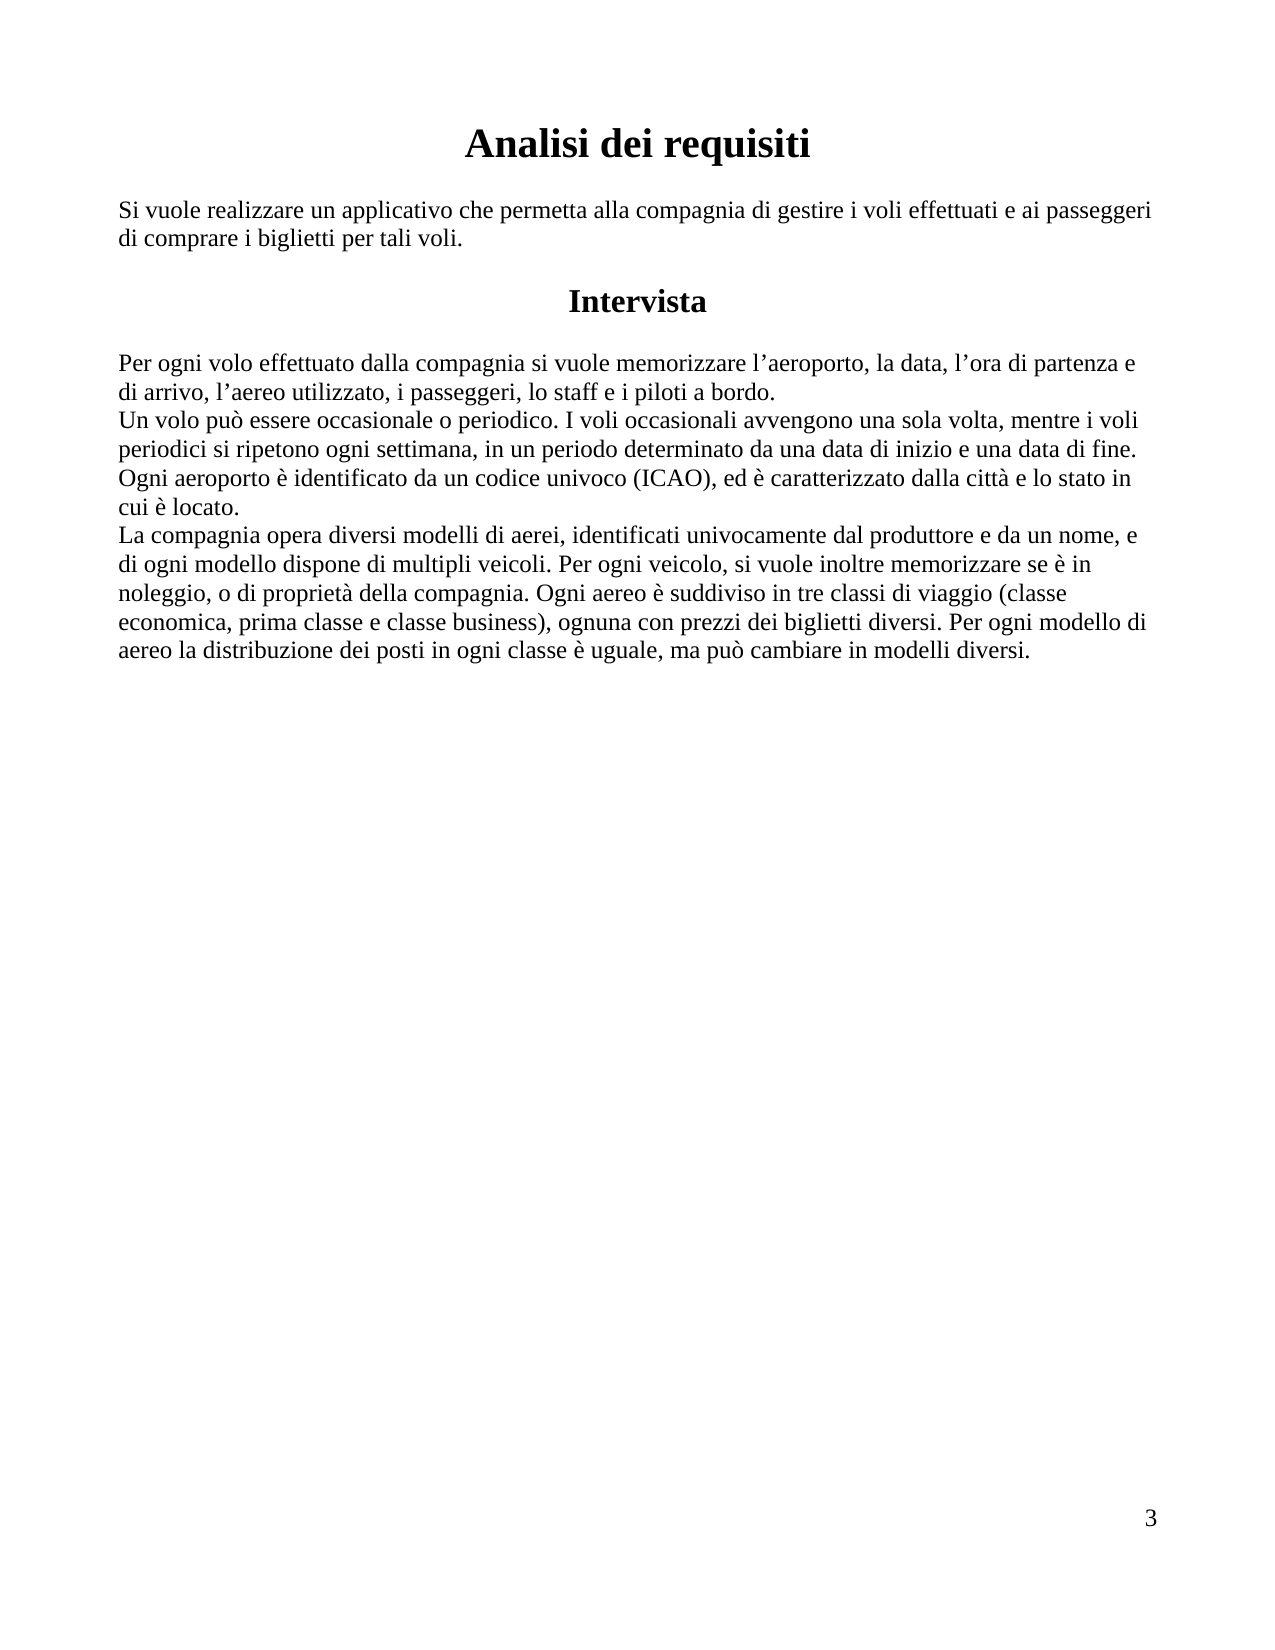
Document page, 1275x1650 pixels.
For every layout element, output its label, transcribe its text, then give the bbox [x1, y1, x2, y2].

text Per ogni volo effettuato dalla compagnia si vuole memorizzare l’aeroporto, la data, l’ora di partenza e di arrivo, l’aereo utilizzato, i passeggeri, lo staff e i piloti a bordo. [118, 348, 1157, 406]
text Ogni aeroporto è identificato da un codice univoco (ICAO), ed è caratterizzato dalla città e lo stato in cui è locato. [118, 463, 1157, 521]
text Si vuole realizzare un applicativo che permetta alla compagnia di gestire i voli effettuati e ai passeggeri di comprare i biglietti per tali voli. [118, 195, 1157, 252]
text Un volo può essere occasionale o periodico. I voli occasionali avvengono una sola volta, mentre i voli periodici si ripetono ogni settimana, in un periodo determinato da una data di inizio e una data di fine. [118, 406, 1157, 463]
text Analisi dei requisiti [118, 118, 1157, 166]
text Intervista [118, 281, 1157, 319]
text La compagnia opera diversi modelli di aerei, identificati univocamente dal produttore e da un nome, e di ogni modello dispone di multipli veicoli. Per ogni veicolo, si vuole inoltre memorizzare se è in noleggio, o di proprietà della compagnia. Ogni aereo è suddiviso in tre classi di viaggio (classe economica, prima classe e classe business), ognuna con prezzi dei biglietti diversi. Per ogni modello di aereo la distribuzione dei posti in ogni classe è uguale, ma può cambiare in modelli diversi. [118, 521, 1157, 664]
